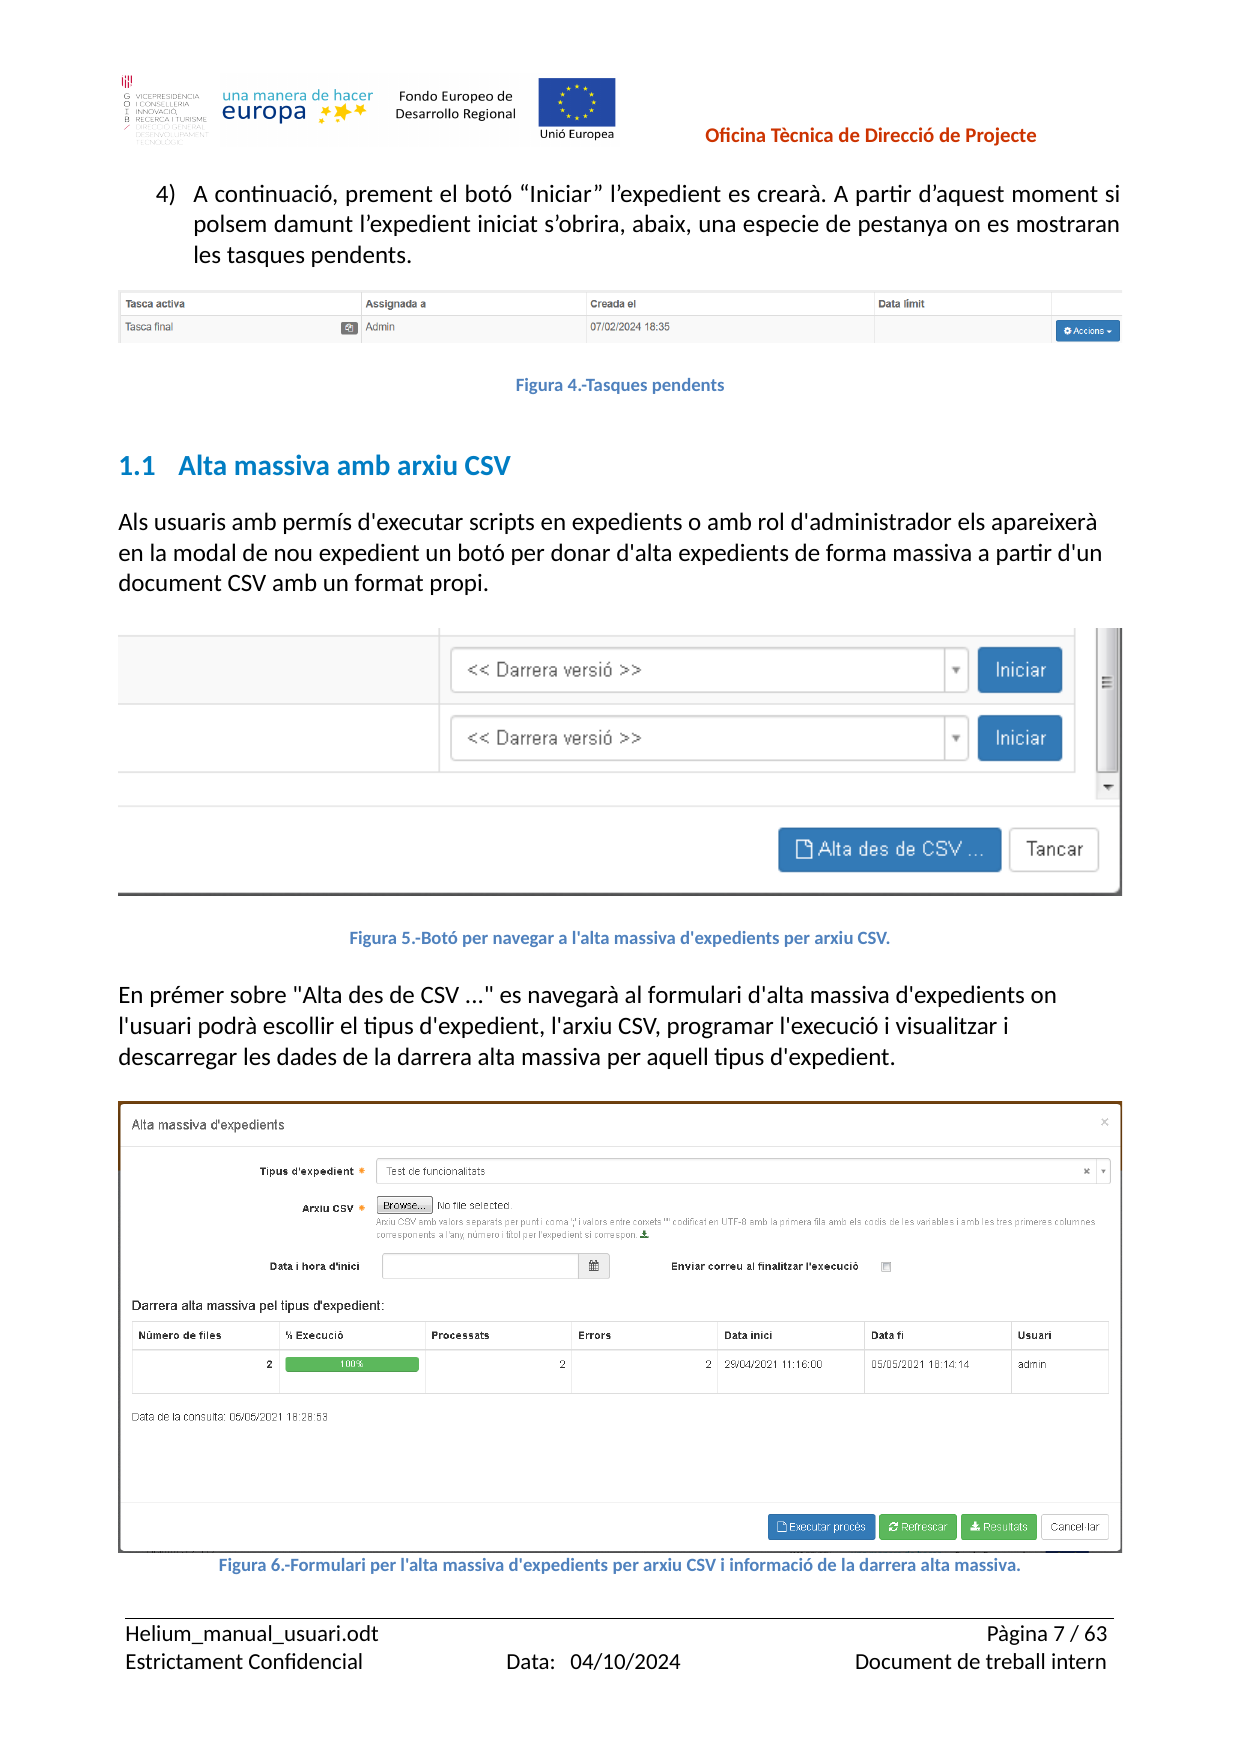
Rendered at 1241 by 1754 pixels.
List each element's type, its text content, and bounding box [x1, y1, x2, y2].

picture [118, 73, 213, 147]
text En prémer sobre "Alta des de CSV ..." es navegarà al formulari d'alta massiva d'expedients on l'usuari podrà escollir el tipus d'expedient, l'arxiu CSV, programar l'execució i visualitzar i descarregar les dades de la darrera alta massiva per aquell tipus d'expedient. [118, 979, 1122, 1071]
picture [219, 73, 621, 147]
list A continuació, prement el botó “Iniciar” l’expedient es crearà. A partir d’aquest moment si polsem damunt l’expedient iniciat s’obrira, abaix, una especie de pestanya on es mostraran les tasques pendents. [156, 178, 1122, 269]
text Figura 6.-Formulari per l'alta massiva d'expedients per arxiu CSV i informació de la darrera alta massiva. [118, 1553, 1122, 1576]
picture [118, 1101, 1123, 1553]
text Als usuaris amb permís d'executar scripts en expedients o amb rol d'administrador els apareixerà en la modal de nou expedient un botó per donar d'alta expedients de forma massiva a partir d'un document CSV amb un format propi. [118, 506, 1122, 598]
picture [118, 290, 1123, 343]
picture [118, 628, 1123, 896]
text Figura 4.-Tasques pendents [118, 373, 1122, 396]
subtitle Alta massiva amb arxiu CSV [118, 447, 1122, 483]
text Figura 5.-Botó per navegar a l'alta massiva d'expedients per arxiu CSV. [118, 926, 1122, 949]
